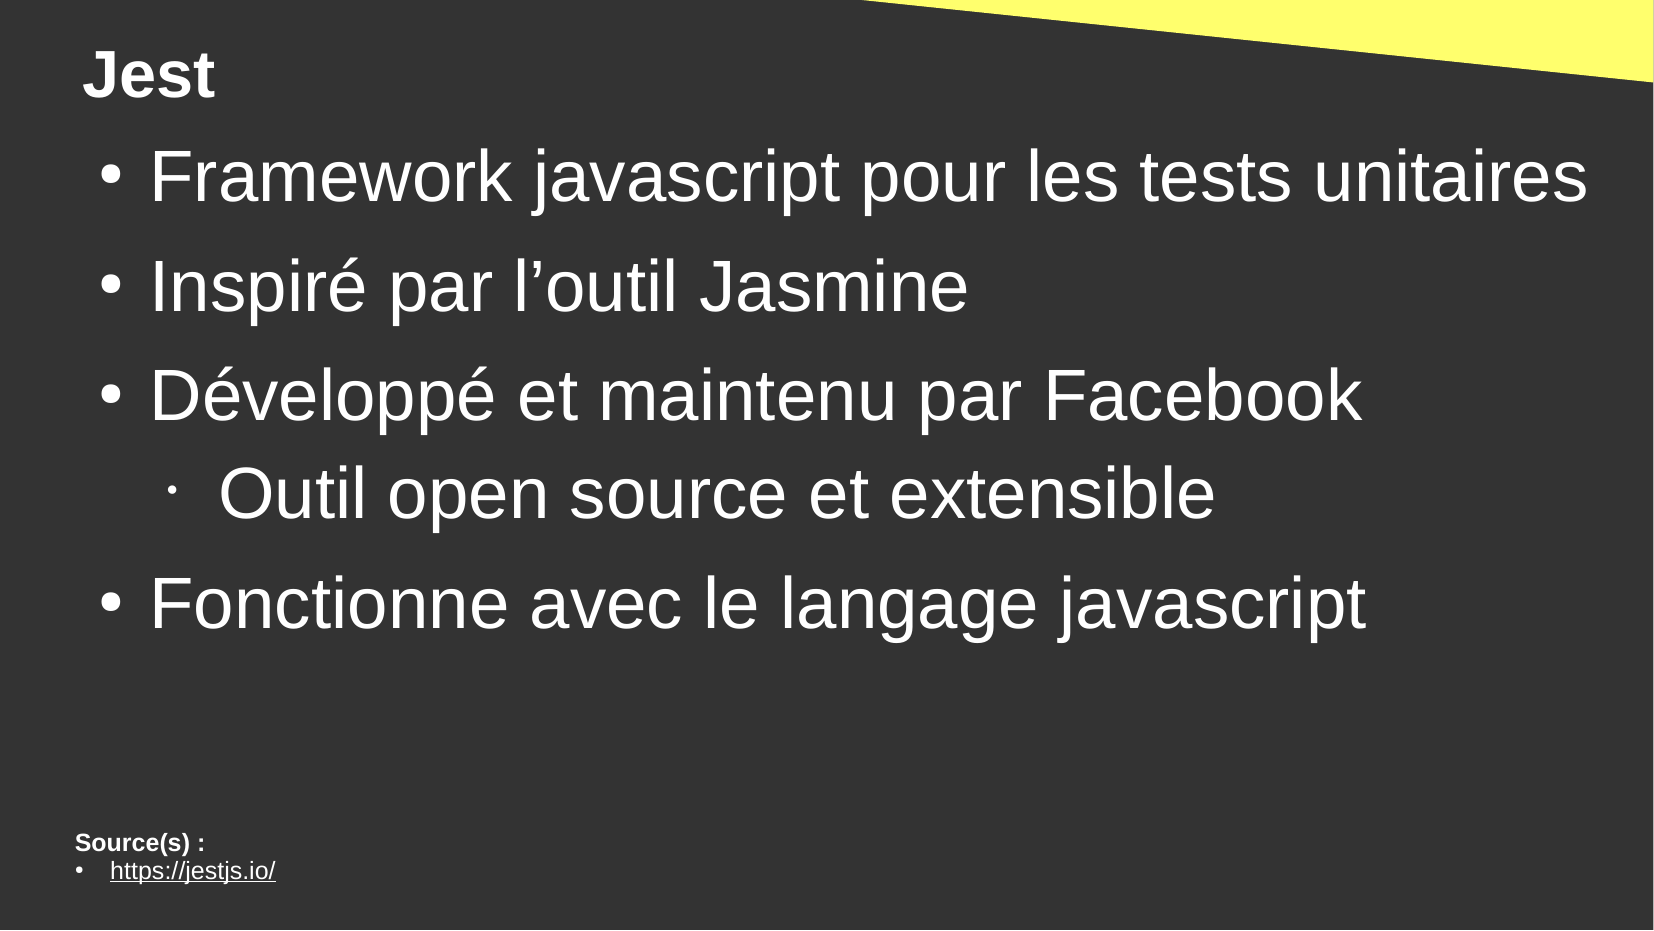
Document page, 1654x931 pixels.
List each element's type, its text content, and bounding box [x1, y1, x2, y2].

text_box [861, 0, 1654, 83]
text_box Source(s) : https://jestjs.io/ [59, 821, 1546, 906]
title Jest [82, 37, 1571, 114]
list Framework javascript pour les tests unitaires Inspiré par l’outil Jasmine Développé et maintenu par Facebook Outil open source et extensible Fonctionne avec le langage javascript [80, 135, 1619, 721]
